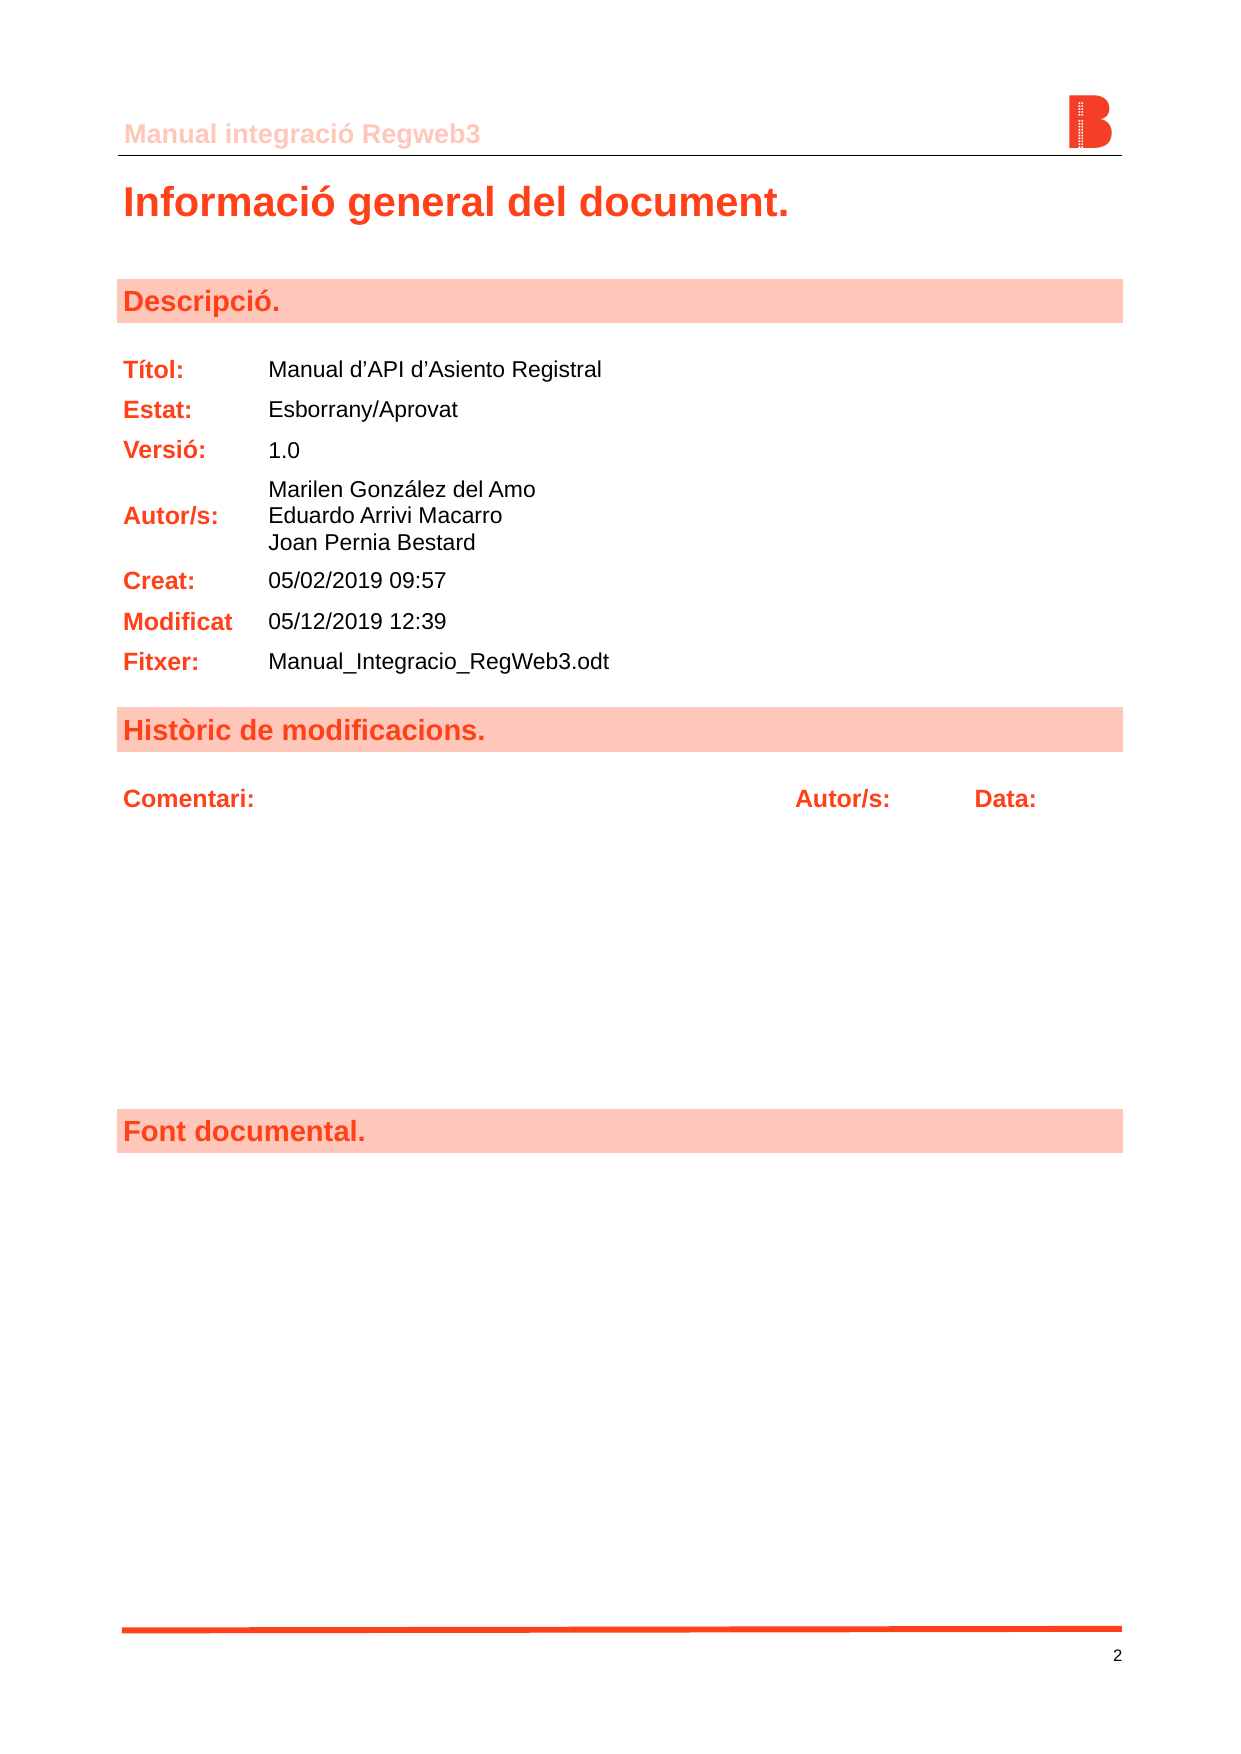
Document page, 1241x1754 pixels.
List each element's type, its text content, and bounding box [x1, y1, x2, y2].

table_cell [969, 969, 1123, 1007]
table_cell [117, 752, 1123, 778]
table_cell Esborrany/Aprovat [262, 390, 1123, 430]
table_cell Títol: [117, 349, 262, 389]
table_cell Font documental. [117, 1109, 1123, 1153]
table_cell Data: [969, 778, 1123, 818]
table_cell [789, 1045, 969, 1083]
table_cell [789, 818, 969, 856]
table_cell [117, 324, 1123, 349]
table_cell [117, 1083, 1123, 1108]
table_cell [969, 931, 1123, 969]
table_cell [789, 856, 969, 894]
table_cell 1.0 [262, 430, 1123, 470]
table_cell [789, 969, 969, 1007]
table_cell Fitxer: [117, 641, 262, 681]
table_cell Estat: [117, 390, 262, 430]
table_cell Històric de modificacions. [117, 707, 1123, 752]
table_cell [789, 931, 969, 969]
picture [1063, 94, 1117, 150]
table_cell [117, 1007, 789, 1045]
table_cell Manual_Integracio_RegWeb3.odt [262, 641, 1123, 681]
table_cell [117, 1179, 1123, 1217]
table_header Informació general del document. [117, 171, 1123, 278]
table_cell Descripció. [117, 279, 1123, 323]
table_cell [117, 681, 1123, 707]
table_cell Creat: [117, 561, 262, 601]
table_cell Versió: [117, 430, 262, 470]
table_cell [969, 1045, 1123, 1083]
table_cell Autor/s: [117, 470, 262, 561]
table_cell 05/02/2019 09:57 [262, 561, 1123, 601]
table_cell [117, 856, 789, 894]
table_cell [969, 818, 1123, 856]
table_cell [117, 1045, 789, 1083]
table_cell [117, 1217, 1123, 1257]
table_cell [789, 894, 969, 931]
table_cell [117, 1295, 1123, 1333]
table_cell [117, 818, 789, 856]
table_cell [117, 969, 789, 1007]
table_cell [117, 1257, 1123, 1295]
table_cell [117, 931, 789, 969]
table_cell Manual d’API d’Asiento Registral [262, 349, 1123, 389]
table_cell Marilen González del Amo Eduardo Arrivi Macarro Joan Pernia Bestard [262, 470, 1123, 561]
table_cell [117, 894, 789, 931]
table_cell Comentari: [117, 778, 789, 818]
table_cell Modificat [117, 601, 262, 641]
table_cell [969, 856, 1123, 894]
table_cell [117, 1154, 1123, 1179]
table_cell 05/12/2019 12:39 [262, 601, 1123, 641]
table_cell [969, 894, 1123, 931]
table_cell [789, 1007, 969, 1045]
table_cell Autor/s: [789, 778, 969, 818]
table_cell [969, 1007, 1123, 1045]
